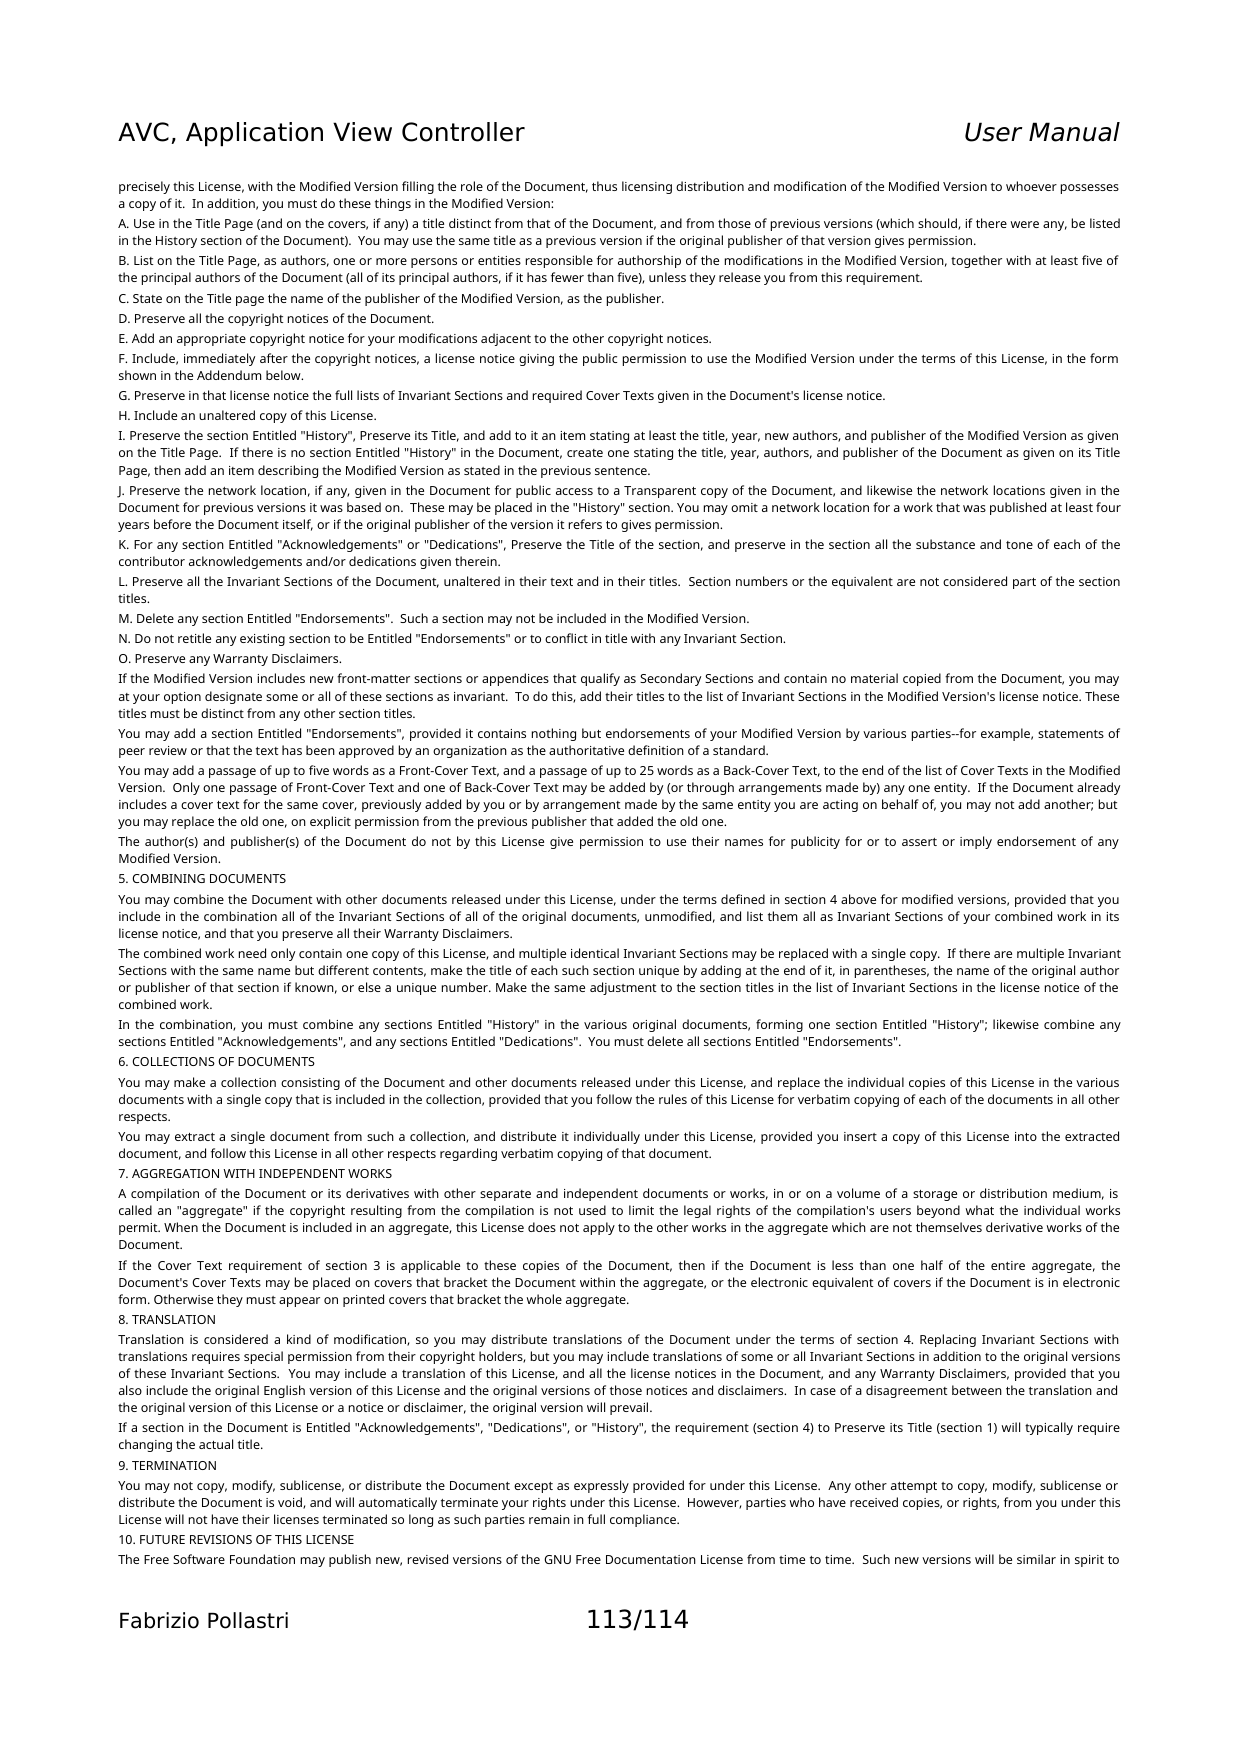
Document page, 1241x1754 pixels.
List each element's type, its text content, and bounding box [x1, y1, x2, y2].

text H. Include an unaltered copy of this License. [118, 407, 1122, 424]
text N. Do not retitle any existing section to be Entitled "Endorsements" or to conflict in title with any Invariant Section. [118, 630, 1122, 647]
text Translation is considered a kind of modification, so you may distribute translations of the Document under the terms of section 4. Replacing Invariant Sections with translations requires special permission from their copyright holders, but you may include translations of some or all Invariant Sections in addition to the original versions of these Invariant Sections. You may include a translation of this License, and all the license notices in the Document, and any Warranty Disclaimers, provided that you also include the original English version of this License and the original versions of those notices and disclaimers. In case of a disagreement between the translation and the original version of this License or a notice or disclaimer, the original version will prevail. [118, 1331, 1122, 1416]
text You may make a collection consisting of the Document and other documents released under this License, and replace the individual copies of this License in the various documents with a single copy that is included in the collection, provided that you follow the rules of this License for verbatim copying of each of the documents in all other respects. [118, 1074, 1122, 1125]
text 8. TRANSLATION [118, 1311, 1122, 1328]
text L. Preserve all the Invariant Sections of the Document, unaltered in their text and in their titles. Section numbers or the equivalent are not considered part of the section titles. [118, 573, 1122, 607]
text The combined work need only contain one copy of this License, and multiple identical Invariant Sections may be replaced with a single copy. If there are multiple Invariant Sections with the same name but different contents, make the title of each such section unique by adding at the end of it, in parentheses, the name of the original author or publisher of that section if known, or else a unique number. Make the same adjustment to the section titles in the list of Invariant Sections in the license notice of the combined work. [118, 945, 1122, 1013]
text C. State on the Title page the name of the publisher of the Modified Version, as the publisher. [118, 290, 1122, 307]
text If the Modified Version includes new front-matter sections or appendices that qualify as Secondary Sections and contain no material copied from the Document, you may at your option designate some or all of these sections as invariant. To do this, add their titles to the list of Invariant Sections in the Modified Version's license notice. These titles must be distinct from any other section titles. [118, 671, 1122, 722]
text 7. AGGREGATION WITH INDEPENDENT WORKS [118, 1165, 1122, 1182]
text 5. COMBINING DOCUMENTS [118, 871, 1122, 888]
text 9. TERMINATION [118, 1457, 1122, 1474]
text J. Preserve the network location, if any, given in the Document for public access to a Transparent copy of the Document, and likewise the network locations given in the Document for previous versions it was based on. These may be placed in the "History" section. You may omit a network location for a work that was published at least four years before the Document itself, or if the original publisher of the version it refers to gives permission. [118, 482, 1122, 533]
text G. Preserve in that license notice the full lists of Invariant Sections and required Cover Texts given in the Document's license notice. [118, 387, 1122, 404]
text M. Delete any section Entitled "Endorsements". Such a section may not be included in the Modified Version. [118, 610, 1122, 627]
text If the Cover Text requirement of section 3 is applicable to these copies of the Document, then if the Document is less than one half of the entire aggregate, the Document's Cover Texts may be placed on covers that bracket the Document within the aggregate, or the electronic equivalent of covers if the Document is in electronic form. Otherwise they must appear on printed covers that bracket the whole aggregate. [118, 1257, 1122, 1308]
text In the combination, you must combine any sections Entitled "History" in the various original documents, forming one section Entitled "History"; likewise combine any sections Entitled "Acknowledgements", and any sections Entitled "Dedications". You must delete all sections Entitled "Endorsements". [118, 1016, 1122, 1051]
text E. Add an appropriate copyright notice for your modifications adjacent to the other copyright notices. [118, 330, 1122, 347]
text B. List on the Title Page, as authors, one or more persons or entities responsible for authorship of the modifications in the Modified Version, together with at least five of the principal authors of the Document (all of its principal authors, if it has fewer than five), unless they release you from this requirement. [118, 252, 1122, 287]
text You may combine the Document with other documents released under this License, under the terms defined in section 4 above for modified versions, provided that you include in the combination all of the Invariant Sections of all of the original documents, unmodified, and list them all as Invariant Sections of your combined work in its license notice, and that you preserve all their Warranty Disclaimers. [118, 891, 1122, 942]
text 10. FUTURE REVISIONS OF THIS LICENSE [118, 1531, 1122, 1548]
text A compilation of the Document or its derivatives with other separate and independent documents or works, in or on a volume of a storage or distribution medium, is called an "aggregate" if the copyright resulting from the compilation is not used to limit the legal rights of the compilation's users beyond what the individual works permit. When the Document is included in an aggregate, this License does not apply to the other works in the aggregate which are not themselves derivative works of the Document. [118, 1185, 1122, 1253]
text 6. COLLECTIONS OF DOCUMENTS [118, 1053, 1122, 1071]
text A. Use in the Title Page (and on the covers, if any) a title distinct from that of the Document, and from those of previous versions (which should, if there were any, be listed in the History section of the Document). You may use the same title as a previous version if the original publisher of that version gives permission. [118, 215, 1122, 249]
text You may add a passage of up to five words as a Front-Cover Text, and a passage of up to 25 words as a Back-Cover Text, to the end of the list of Cover Texts in the Modified Version. Only one passage of Front-Cover Text and one of Back-Cover Text may be added by (or through arrangements made by) any one entity. If the Document already includes a cover text for the same cover, previously added by you or by arrangement made by the same entity you are acting on behalf of, you may not add another; but you may replace the old one, on explicit permission from the previous publisher that added the old one. [118, 762, 1122, 830]
text If a section in the Document is Entitled "Acknowledgements", "Dedications", or "History", the requirement (section 4) to Preserve its Title (section 1) will typically require changing the actual title. [118, 1419, 1122, 1453]
text You may add a section Entitled "Endorsements", provided it contains nothing but endorsements of your Modified Version by various parties--for example, statements of peer review or that the text has been approved by an organization as the authoritative definition of a standard. [118, 725, 1122, 759]
text K. For any section Entitled "Acknowledgements" or "Dedications", Preserve the Title of the section, and preserve in the section all the substance and tone of each of the contributor acknowledgements and/or dedications given therein. [118, 536, 1122, 570]
text F. Include, immediately after the copyright notices, a license notice giving the public permission to use the Modified Version under the terms of this License, in the form shown in the Addendum below. [118, 350, 1122, 384]
text O. Preserve any Warranty Disclaimers. [118, 651, 1122, 668]
text You may not copy, modify, sublicense, or distribute the Document except as expressly provided for under this License. Any other attempt to copy, modify, sublicense or distribute the Document is void, and will automatically terminate your rights under this License. However, parties who have received copies, or rights, from you under this License will not have their licenses terminated so long as such parties remain in full compliance. [118, 1477, 1122, 1528]
text precisely this License, with the Modified Version filling the role of the Document, thus licensing distribution and modification of the Modified Version to whoever possesses a copy of it. In addition, you must do these things in the Modified Version: [118, 178, 1122, 212]
text You may extract a single document from such a collection, and distribute it individually under this License, provided you insert a copy of this License into the extracted document, and follow this License in all other respects regarding verbatim copying of that document. [118, 1128, 1122, 1162]
text D. Preserve all the copyright notices of the Document. [118, 310, 1122, 327]
text The author(s) and publisher(s) of the Document do not by this License give permission to use their names for publicity for or to assert or imply endorsement of any Modified Version. [118, 833, 1122, 868]
text The Free Software Foundation may publish new, revised versions of the GNU Free Documentation License from time to time. Such new versions will be similar in spirit to [118, 1551, 1122, 1568]
text I. Preserve the section Entitled "History", Preserve its Title, and add to it an item stating at least the title, year, new authors, and publisher of the Modified Version as given on the Title Page. If there is no section Entitled "History" in the Document, create one stating the title, year, authors, and publisher of the Document as given on its Title Page, then add an item describing the Modified Version as stated in the previous sentence. [118, 427, 1122, 479]
